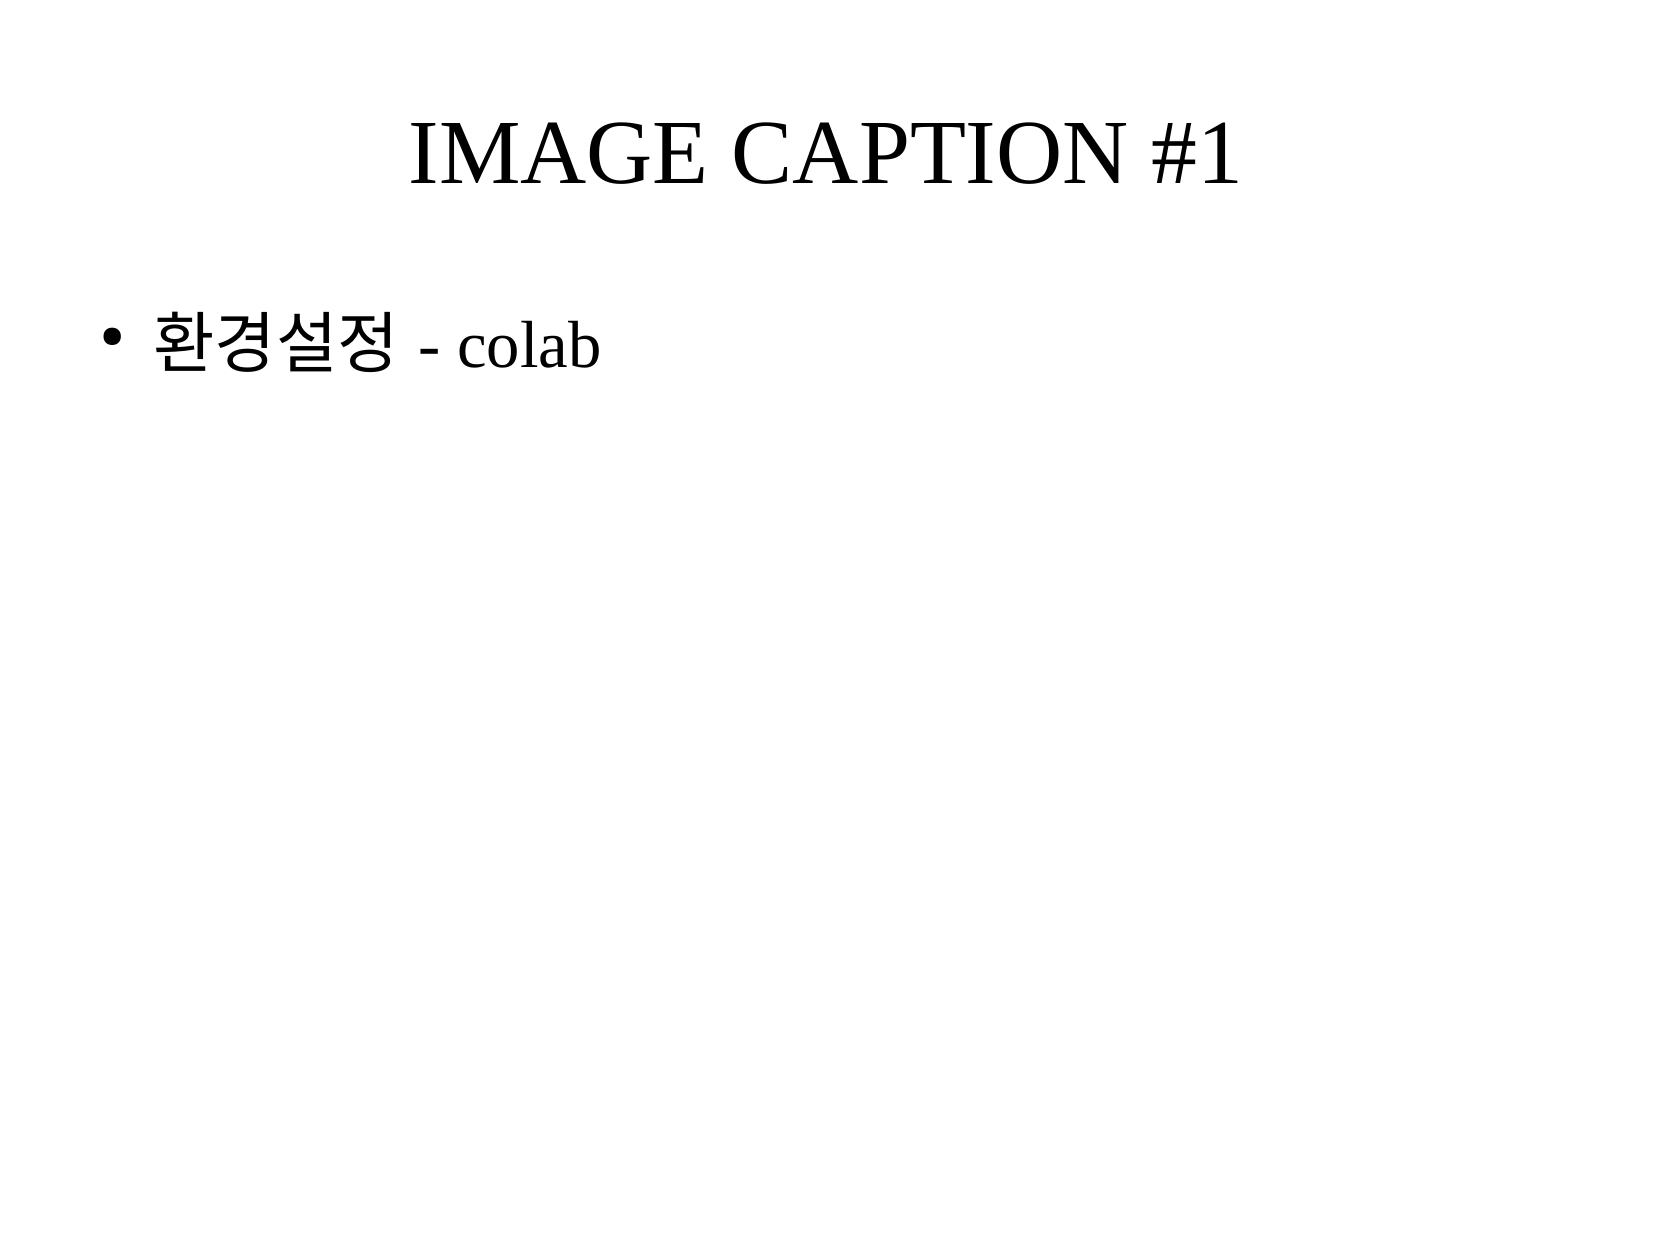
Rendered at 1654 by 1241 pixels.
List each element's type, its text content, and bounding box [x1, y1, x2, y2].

title IMAGE CAPTION #1 [82, 49, 1571, 257]
list 환경설정 - colab [82, 290, 1571, 1010]
